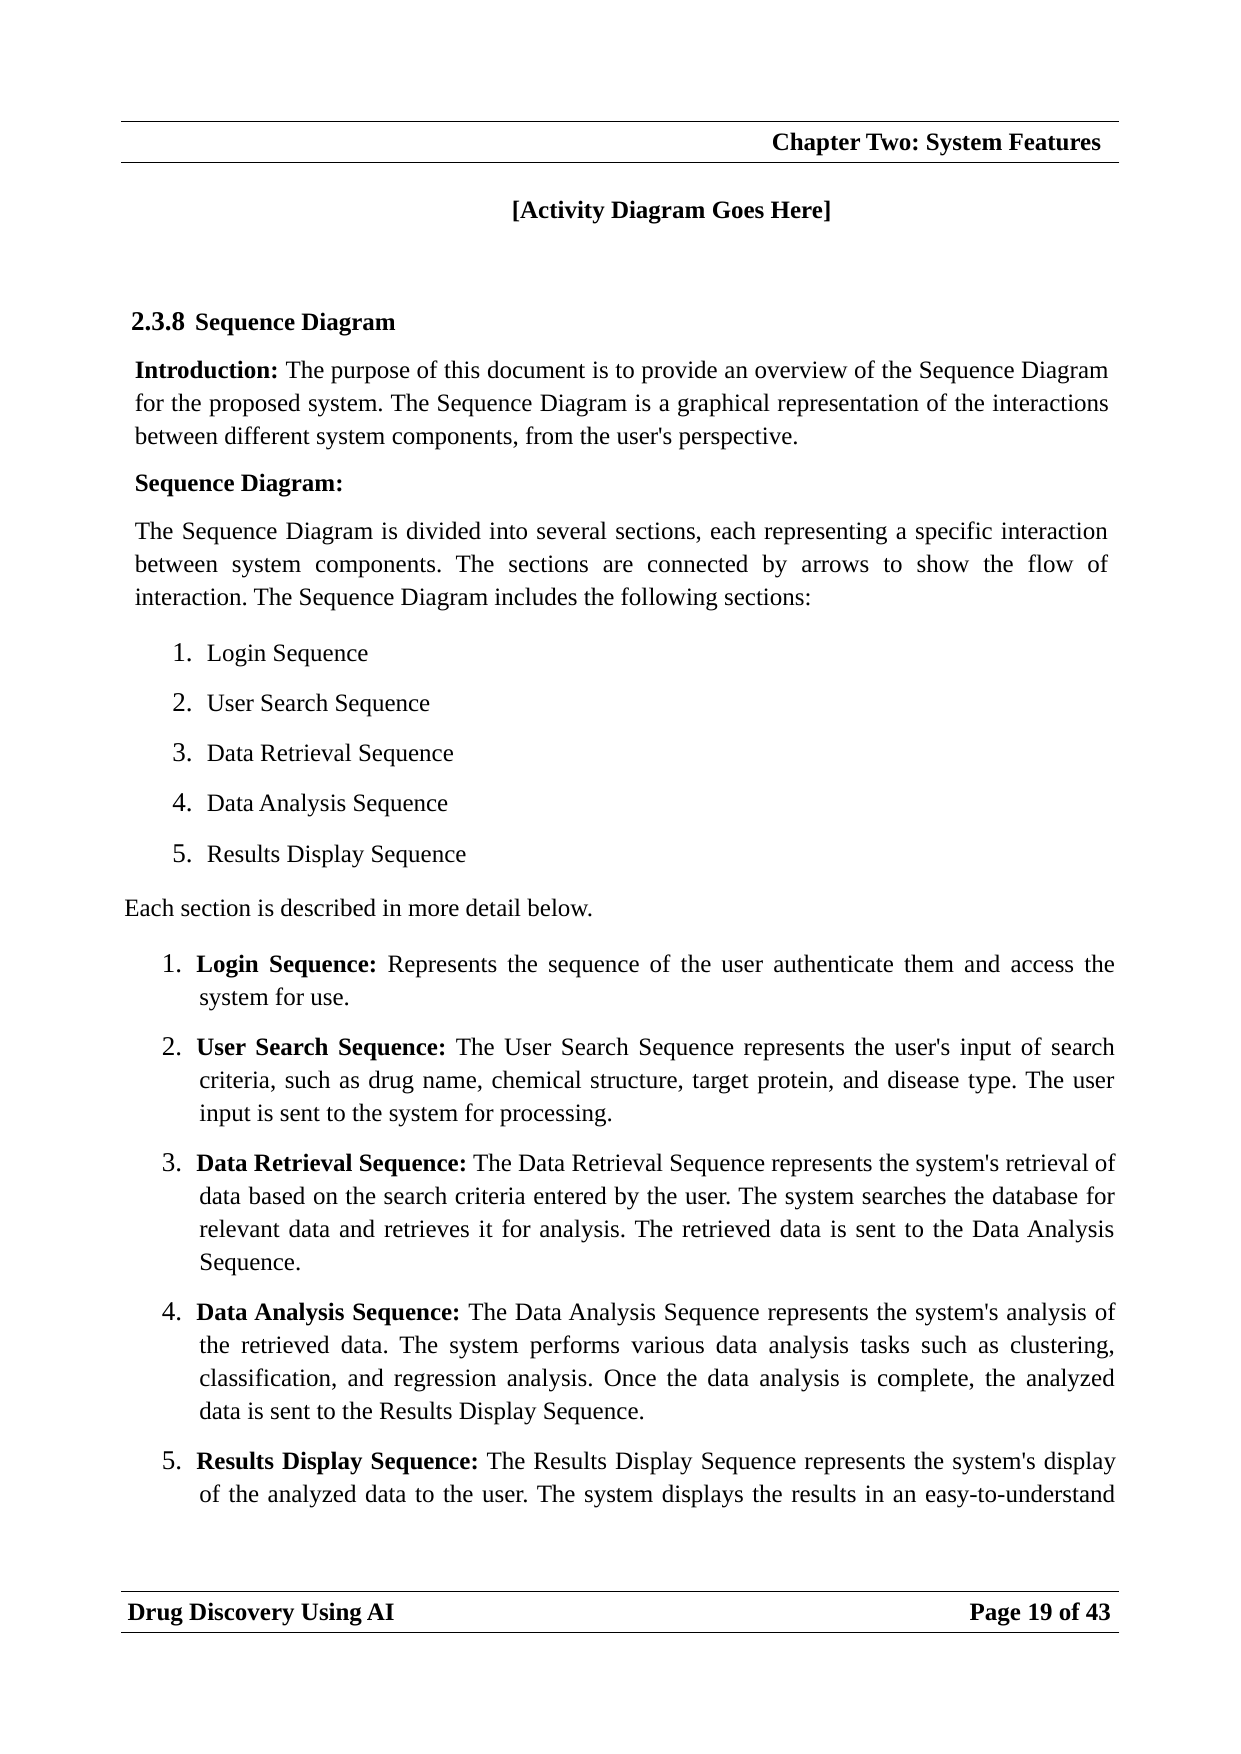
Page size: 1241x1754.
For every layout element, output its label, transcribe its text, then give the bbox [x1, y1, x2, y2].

list Data Analysis Sequence [169, 783, 1119, 818]
list User Search Sequence [169, 683, 1119, 717]
list Results Display Sequence: The Results Display Sequence represents the system's display of the analyzed data to the user. The system displays the results in an easy-to-understand [159, 1441, 1119, 1511]
list User Search Sequence: The User Search Sequence represents the user's input of search criteria, such as drug name, chemical structure, target protein, and disease type. The user input is sent to the system for processing. [159, 1027, 1119, 1127]
list Login Sequence: Represents the sequence of the user authenticate them and access the system for use. [159, 944, 1119, 1011]
text Introduction: The purpose of this document is to provide an overview of the Sequence Diagram for the proposed system. The Sequence Diagram is a graphical representation of the interactions between different system components, from the user's perspective. [132, 352, 1113, 449]
text [Activity Diagram Goes Here] [121, 192, 1119, 224]
text The Sequence Diagram is divided into several sections, each representing a specific interaction between system components. The sections are connected by arrows to show the flow of interaction. The Sequence Diagram includes the following sections: [132, 513, 1113, 614]
list Data Analysis Sequence: The Data Analysis Sequence represents the system's analysis of the retrieved data. The system performs various data analysis tasks such as clustering, classification, and regression analysis. Once the data analysis is complete, the analyzed data is sent to the Results Display Sequence. [159, 1292, 1119, 1425]
text Sequence Diagram: [132, 465, 1113, 497]
text Each section is described in more detail below. [121, 890, 1119, 925]
subtitle Sequence Diagram [121, 302, 1119, 339]
list Data Retrieval Sequence [169, 733, 1119, 767]
list Data Retrieval Sequence: The Data Retrieval Sequence represents the system's retrieval of data based on the search criteria entered by the user. The system searches the database for relevant data and retrieves it for analysis. The retrieved data is sent to the Data Analysis Sequence. [159, 1143, 1119, 1276]
list Results Display Sequence [169, 834, 1119, 871]
list Login Sequence [169, 633, 1119, 667]
